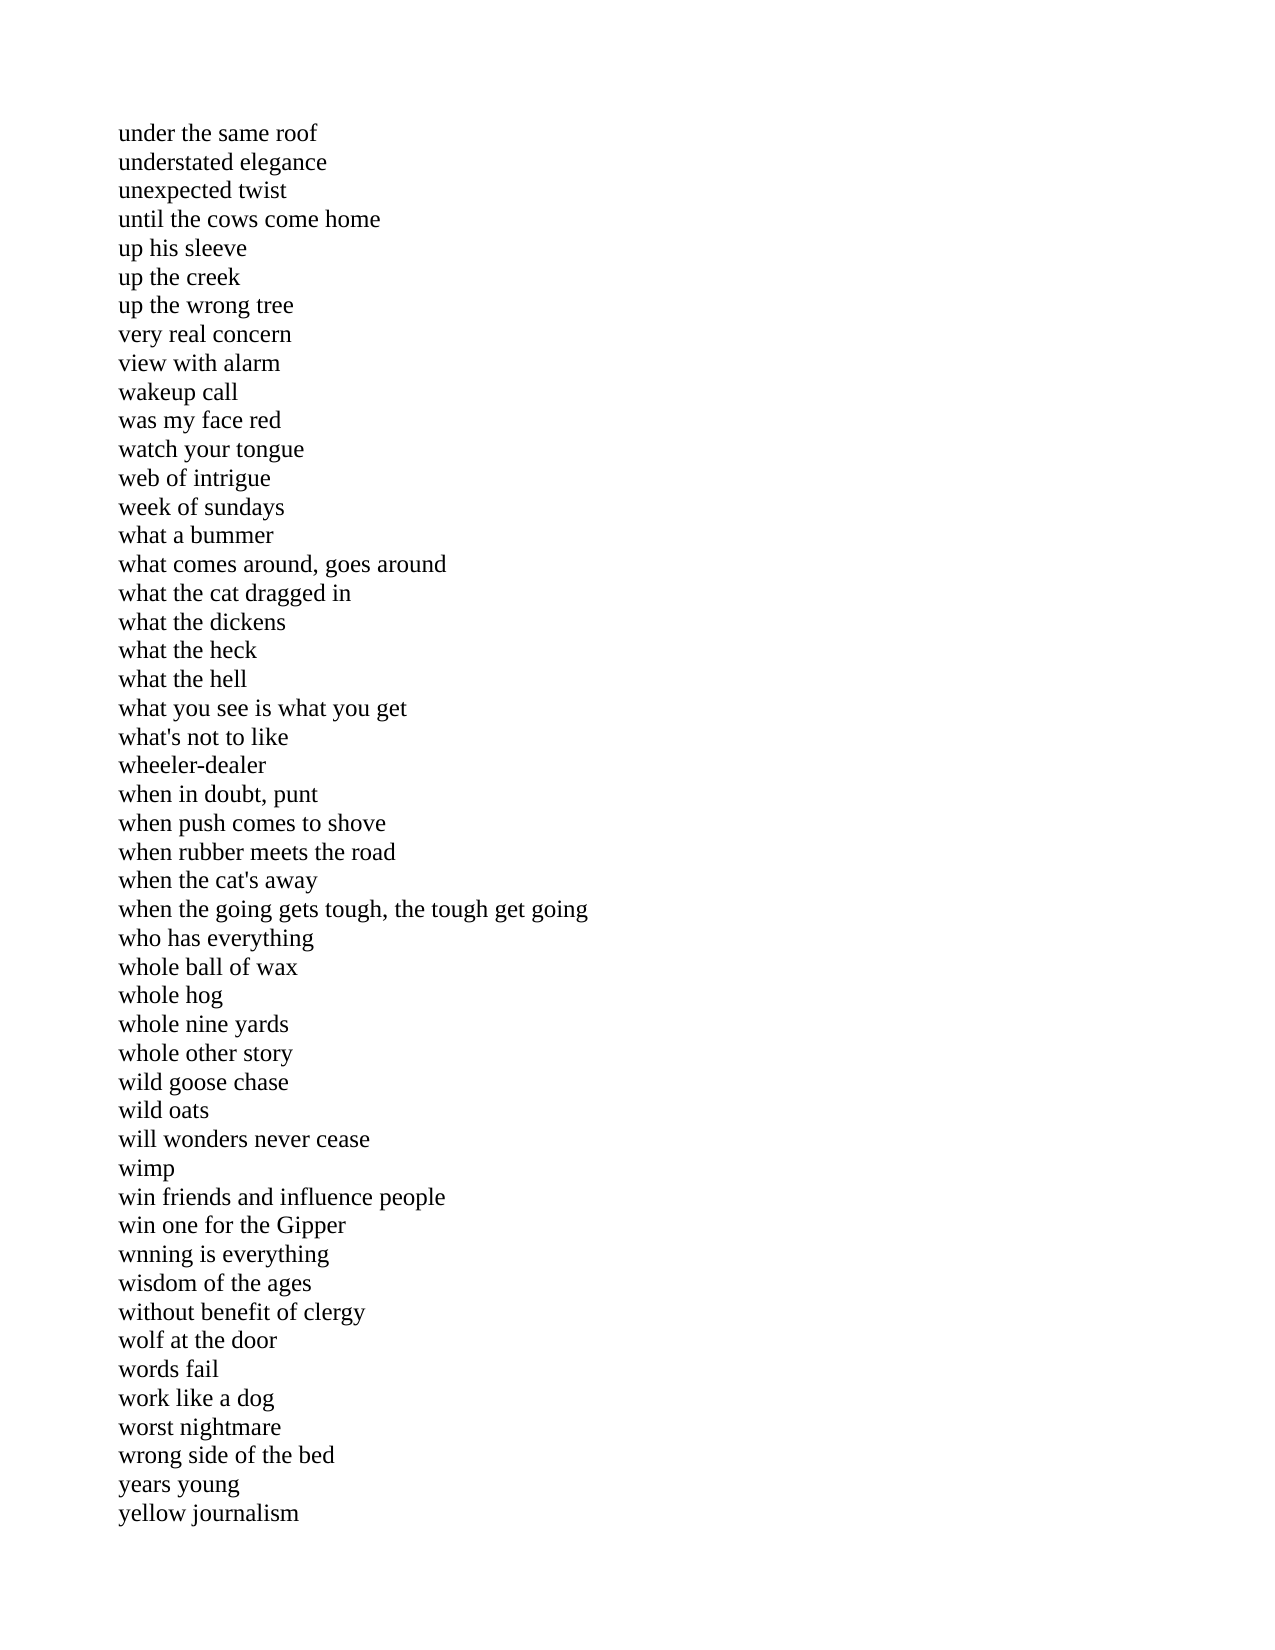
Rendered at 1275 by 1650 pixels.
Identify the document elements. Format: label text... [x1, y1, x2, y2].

text what's not to like [118, 722, 1157, 751]
text whole other story [118, 1038, 1157, 1067]
text will wonders never cease [118, 1124, 1157, 1153]
text what a bummer [118, 521, 1157, 549]
text what the cat dragged in [118, 578, 1157, 607]
text wimp [118, 1153, 1157, 1182]
text understated elegance [118, 147, 1157, 176]
text when the cat's away [118, 866, 1157, 894]
text win one for the Gipper [118, 1211, 1157, 1239]
text win friends and influence people [118, 1182, 1157, 1211]
text whole hog [118, 981, 1157, 1009]
text what the heck [118, 636, 1157, 664]
text work like a dog [118, 1383, 1157, 1412]
text wild goose chase [118, 1067, 1157, 1096]
text who has everything [118, 923, 1157, 952]
text when in doubt, punt [118, 779, 1157, 808]
text when rubber meets the road [118, 837, 1157, 866]
text very real concern [118, 319, 1157, 348]
text until the cows come home [118, 204, 1157, 233]
text whole ball of wax [118, 952, 1157, 981]
text when push comes to shove [118, 808, 1157, 837]
text what you see is what you get [118, 693, 1157, 722]
text wild oats [118, 1096, 1157, 1124]
text wolf at the door [118, 1326, 1157, 1354]
text wisdom of the ages [118, 1268, 1157, 1297]
text up the wrong tree [118, 291, 1157, 319]
text worst nightmare [118, 1412, 1157, 1441]
text view with alarm [118, 348, 1157, 377]
text whole nine yards [118, 1009, 1157, 1038]
text what comes around, goes around [118, 549, 1157, 578]
text when the going gets tough, the tough get going [118, 894, 1157, 923]
text yellow journalism [118, 1498, 1157, 1527]
text what the dickens [118, 607, 1157, 636]
text unexpected twist [118, 176, 1157, 204]
text web of intrigue [118, 463, 1157, 492]
text without benefit of clergy [118, 1297, 1157, 1326]
text years young [118, 1469, 1157, 1498]
text wakeup call [118, 377, 1157, 406]
text words fail [118, 1354, 1157, 1383]
text wnning is everything [118, 1239, 1157, 1268]
text up the creek [118, 262, 1157, 291]
text wrong side of the bed [118, 1441, 1157, 1469]
text wheeler-dealer [118, 751, 1157, 779]
text was my face red [118, 406, 1157, 434]
text week of sundays [118, 492, 1157, 521]
text under the same roof [118, 118, 1157, 147]
text watch your tongue [118, 434, 1157, 463]
text what the hell [118, 664, 1157, 693]
text up his sleeve [118, 233, 1157, 262]
